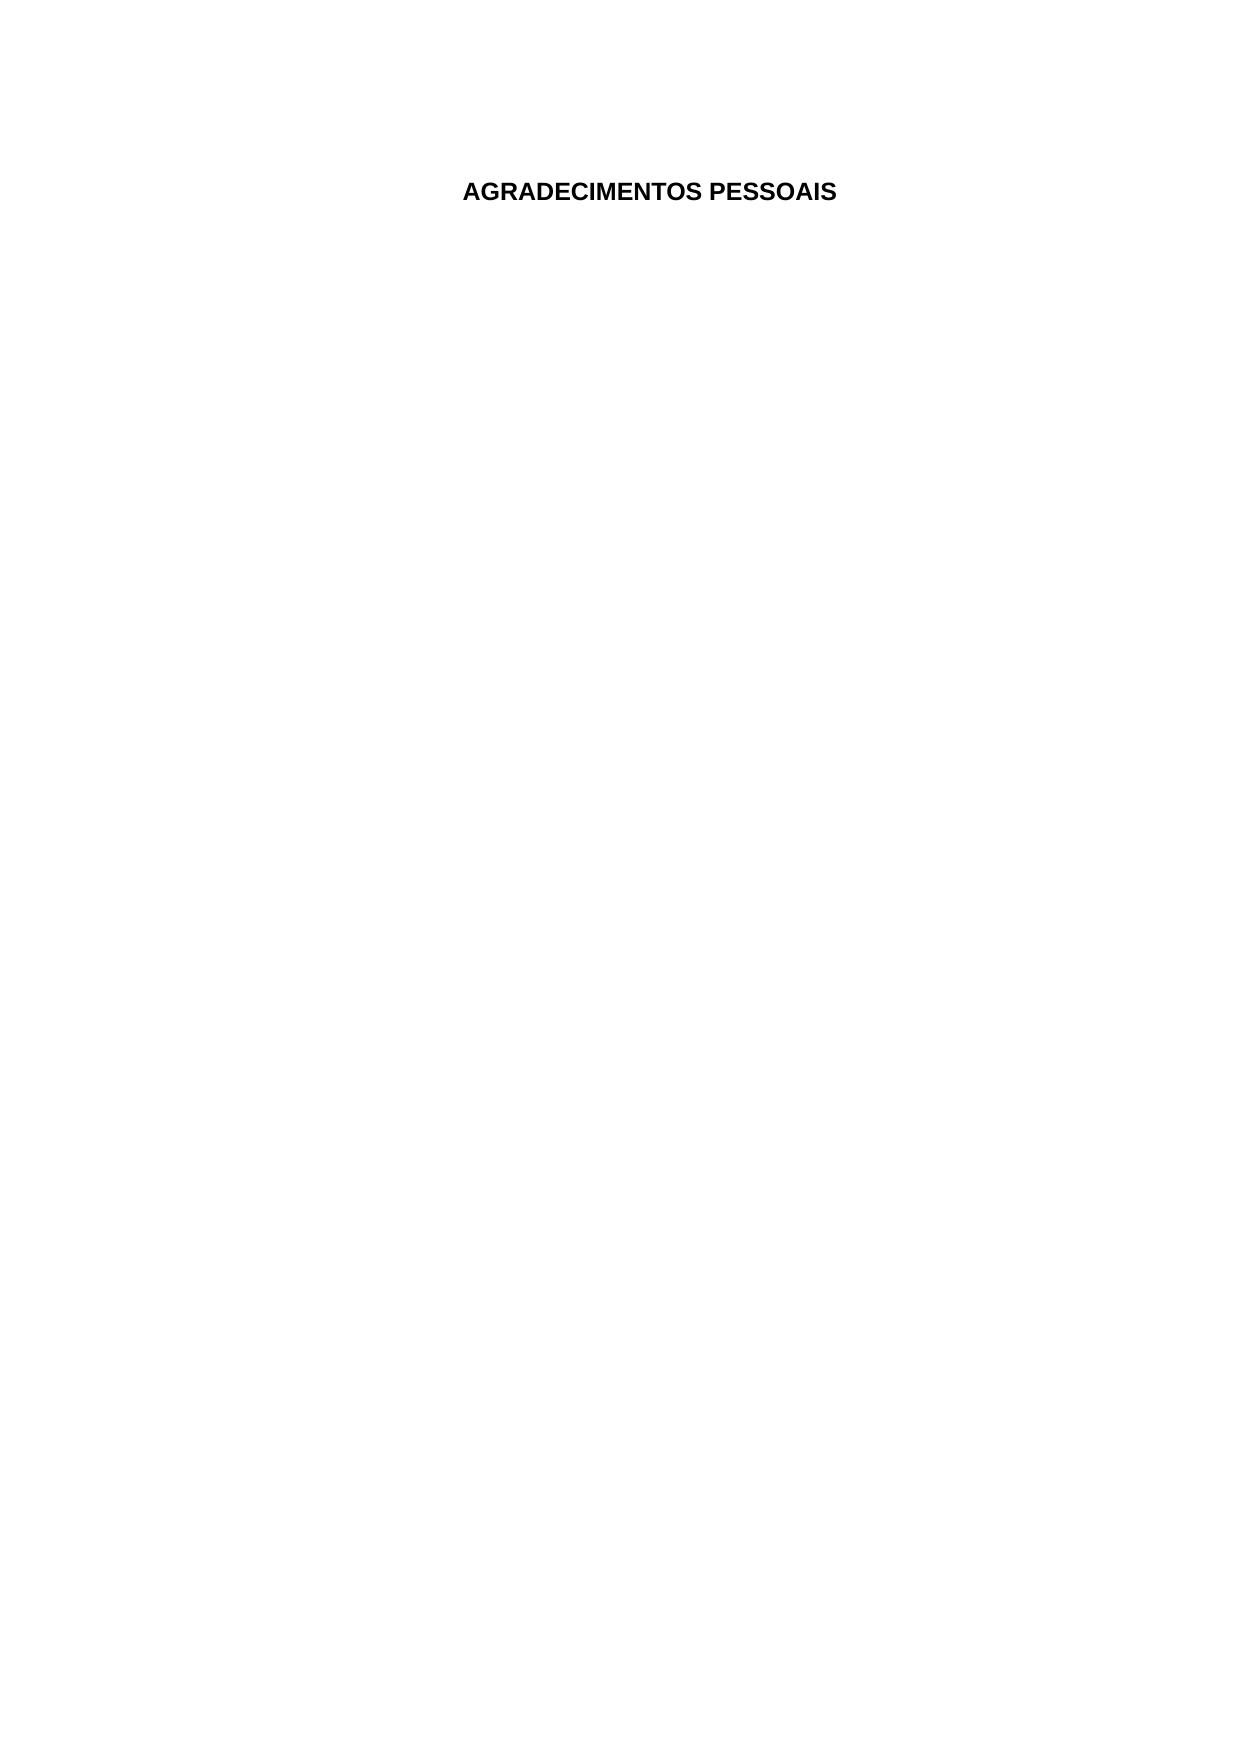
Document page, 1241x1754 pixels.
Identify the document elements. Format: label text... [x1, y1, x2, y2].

text AGRADECIMENTOS PESSOAIS [177, 177, 1122, 206]
